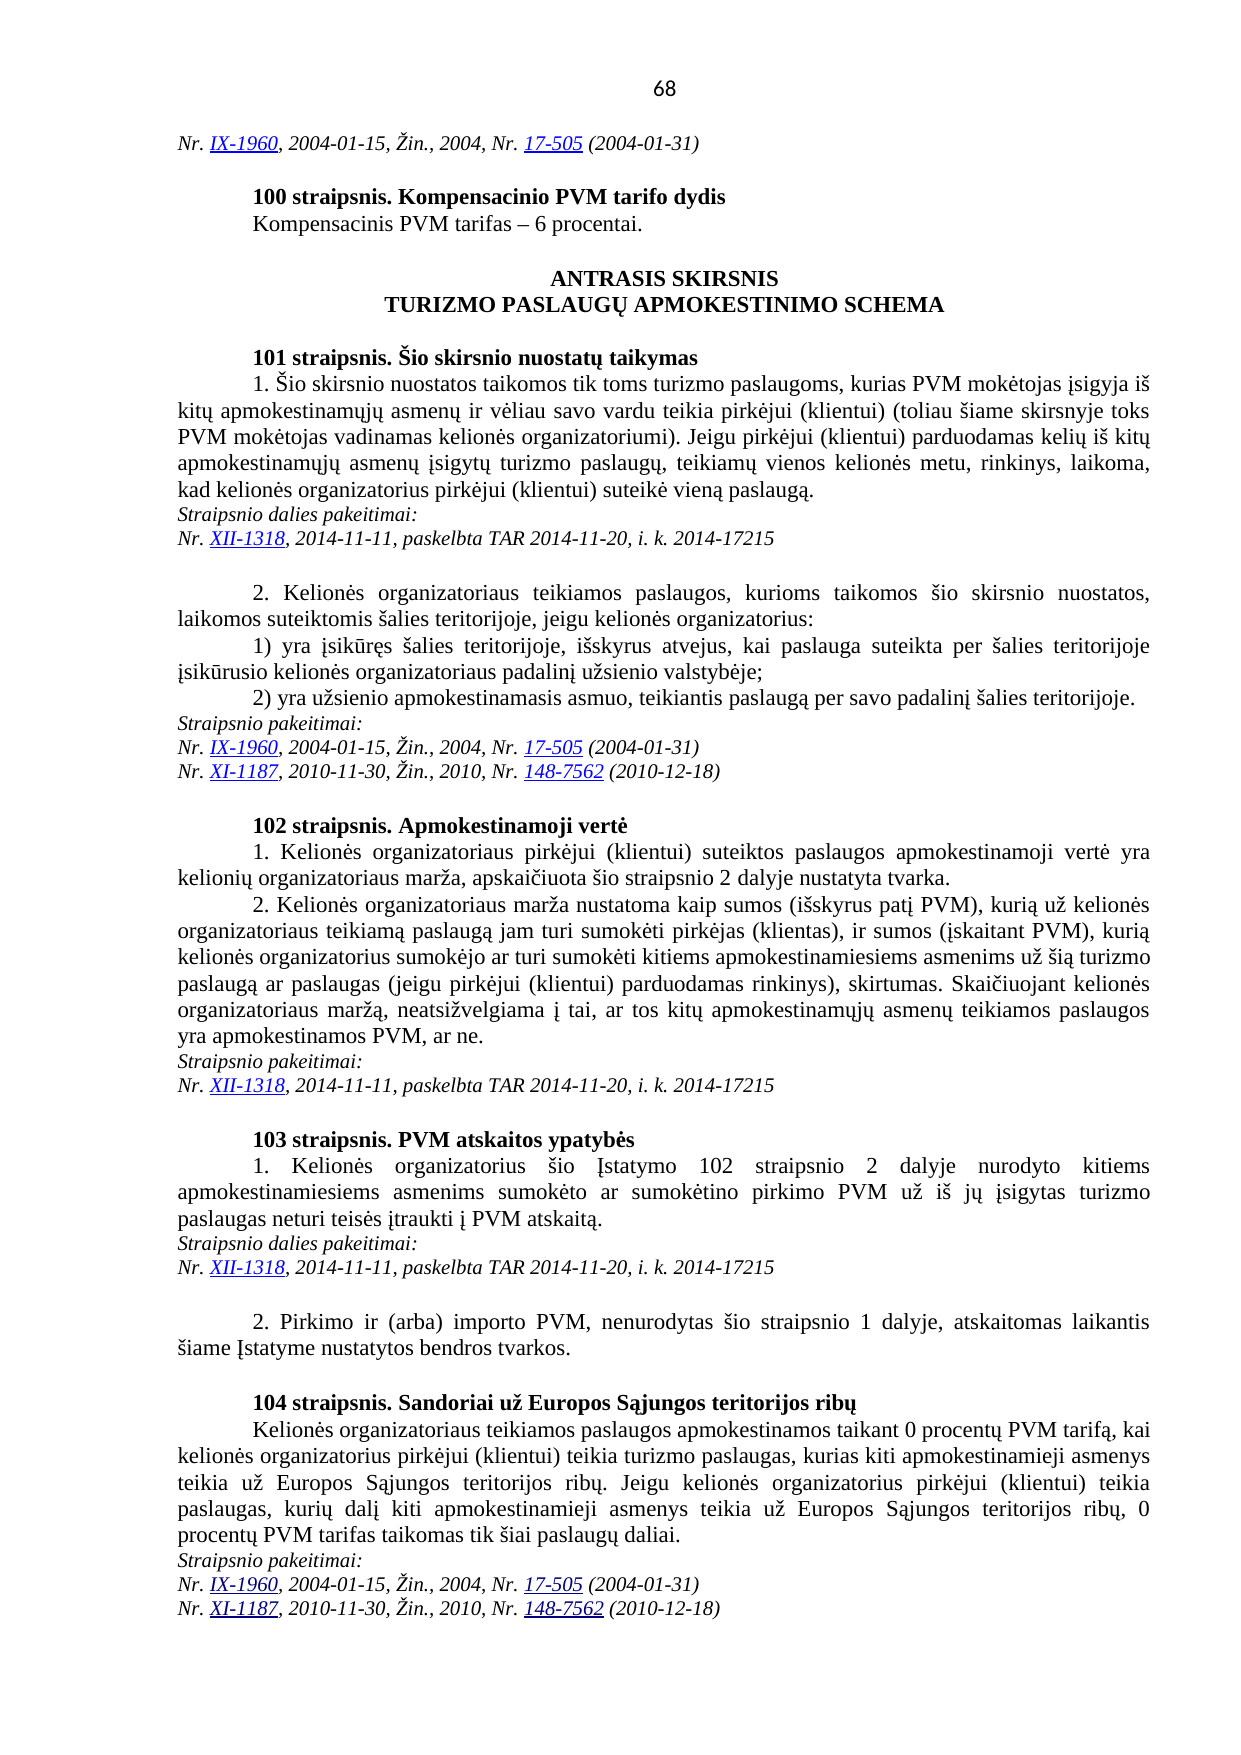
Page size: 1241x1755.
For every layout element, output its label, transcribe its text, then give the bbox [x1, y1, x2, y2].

text 1. Kelionės organizatorius šio Įstatymo 102 straipsnio 2 dalyje nurodyto kitiems apmokestinamiesiems asmenims sumokėto ar sumokėtino pirkimo PVM už iš jų įsigytas turizmo paslaugas neturi teisės įtraukti į PVM atskaitą. [177, 1152, 1152, 1231]
text TURIZMO PASLAUGŲ APMOKESTINIMO SCHEMA [177, 291, 1152, 318]
text ANTRASIS SKIRSNIS [177, 265, 1152, 291]
text 102 straipsnis. Apmokestinamoji vertė [177, 812, 1152, 838]
text Straipsnio pakeitimai: [177, 1548, 1152, 1572]
text 104 straipsnis. Sandoriai už Europos Sąjungos teritorijos ribų [177, 1389, 1152, 1416]
text Straipsnio dalies pakeitimai: [177, 502, 1152, 526]
text 2. Pirkimo ir (arba) importo PVM, nenurodytas šio straipsnio 1 dalyje, atskaitomas laikantis šiame Įstatyme nustatytos bendros tvarkos. [177, 1308, 1152, 1361]
text Kompensacinis PVM tarifas – 6 procentai. [177, 210, 1152, 236]
text 103 straipsnis. PVM atskaitos ypatybės [177, 1126, 1152, 1152]
text Nr. XII-1318, 2014-11-11, paskelbta TAR 2014-11-20, i. k. 2014-17215 [177, 1255, 1152, 1279]
text Kelionės organizatoriaus teikiamos paslaugos apmokestinamos taikant 0 procentų PVM tarifą, kai kelionės organizatorius pirkėjui (klientui) teikia turizmo paslaugas, kurias kiti apmokestinamieji asmenys teikia už Europos Sąjungos teritorijos ribų. Jeigu kelionės organizatorius pirkėjui (klientui) teikia paslaugas, kurių dalį kiti apmokestinamieji asmenys teikia už Europos Sąjungos teritorijos ribų, 0 procentų PVM tarifas taikomas tik šiai paslaugų daliai. [177, 1416, 1152, 1548]
text Straipsnio dalies pakeitimai: [177, 1231, 1152, 1255]
text Nr. XI-1187, 2010-11-30, Žin., 2010, Nr. 148-7562 (2010-12-18) [177, 1596, 1152, 1620]
text 1. Kelionės organizatoriaus pirkėjui (klientui) suteiktos paslaugos apmokestinamoji vertė yra kelionių organizatoriaus marža, apskaičiuota šio straipsnio 2 dalyje nustatyta tvarka. [177, 838, 1152, 891]
text Nr. XI-1187, 2010-11-30, Žin., 2010, Nr. 148-7562 (2010-12-18) [177, 759, 1152, 783]
text 2) yra užsienio apmokestinamasis asmuo, teikiantis paslaugą per savo padalinį šalies teritorijoje. [177, 684, 1152, 711]
text 2. Kelionės organizatoriaus teikiamos paslaugos, kurioms taikomos šio skirsnio nuostatos, laikomos suteiktomis šalies teritorijoje, jeigu kelionės organizatorius: [177, 579, 1152, 632]
text 100 straipsnis. Kompensacinio PVM tarifo dydis [177, 183, 1152, 210]
text 101 straipsnis. Šio skirsnio nuostatų taikymas [177, 344, 1152, 370]
text Nr. IX-1960, 2004-01-15, Žin., 2004, Nr. 17-505 (2004-01-31) [177, 131, 1152, 155]
text Nr. IX-1960, 2004-01-15, Žin., 2004, Nr. 17-505 (2004-01-31) [177, 1572, 1152, 1596]
text 1. Šio skirsnio nuostatos taikomos tik toms turizmo paslaugoms, kurias PVM mokėtojas įsigyja iš kitų apmokestinamųjų asmenų ir vėliau savo vardu teikia pirkėjui (klientui) (toliau šiame skirsnyje toks PVM mokėtojas vadinamas kelionės organizatoriumi). Jeigu pirkėjui (klientui) parduodamas kelių iš kitų apmokestinamųjų asmenų įsigytų turizmo paslaugų, teikiamų vienos kelionės metu, rinkinys, laikoma, kad kelionės organizatorius pirkėjui (klientui) suteikė vieną paslaugą. [177, 370, 1152, 502]
text Nr. XII-1318, 2014-11-11, paskelbta TAR 2014-11-20, i. k. 2014-17215 [177, 526, 1152, 550]
text 1) yra įsikūręs šalies teritorijoje, išskyrus atvejus, kai paslauga suteikta per šalies teritorijoje įsikūrusio kelionės organizatoriaus padalinį užsienio valstybėje; [177, 632, 1152, 684]
text Straipsnio pakeitimai: [177, 711, 1152, 735]
text Nr. XII-1318, 2014-11-11, paskelbta TAR 2014-11-20, i. k. 2014-17215 [177, 1073, 1152, 1097]
text Straipsnio pakeitimai: [177, 1049, 1152, 1073]
text 2. Kelionės organizatoriaus marža nustatoma kaip sumos (išskyrus patį PVM), kurią už kelionės organizatoriaus teikiamą paslaugą jam turi sumokėti pirkėjas (klientas), ir sumos (įskaitant PVM), kurią kelionės organizatorius sumokėjo ar turi sumokėti kitiems apmokestinamiesiems asmenims už šią turizmo paslaugą ar paslaugas (jeigu pirkėjui (klientui) parduodamas rinkinys), skirtumas. Skaičiuojant kelionės organizatoriaus maržą, neatsižvelgiama į tai, ar tos kitų apmokestinamųjų asmenų teikiamos paslaugos yra apmokestinamos PVM, ar ne. [177, 891, 1152, 1049]
text Nr. IX-1960, 2004-01-15, Žin., 2004, Nr. 17-505 (2004-01-31) [177, 735, 1152, 759]
